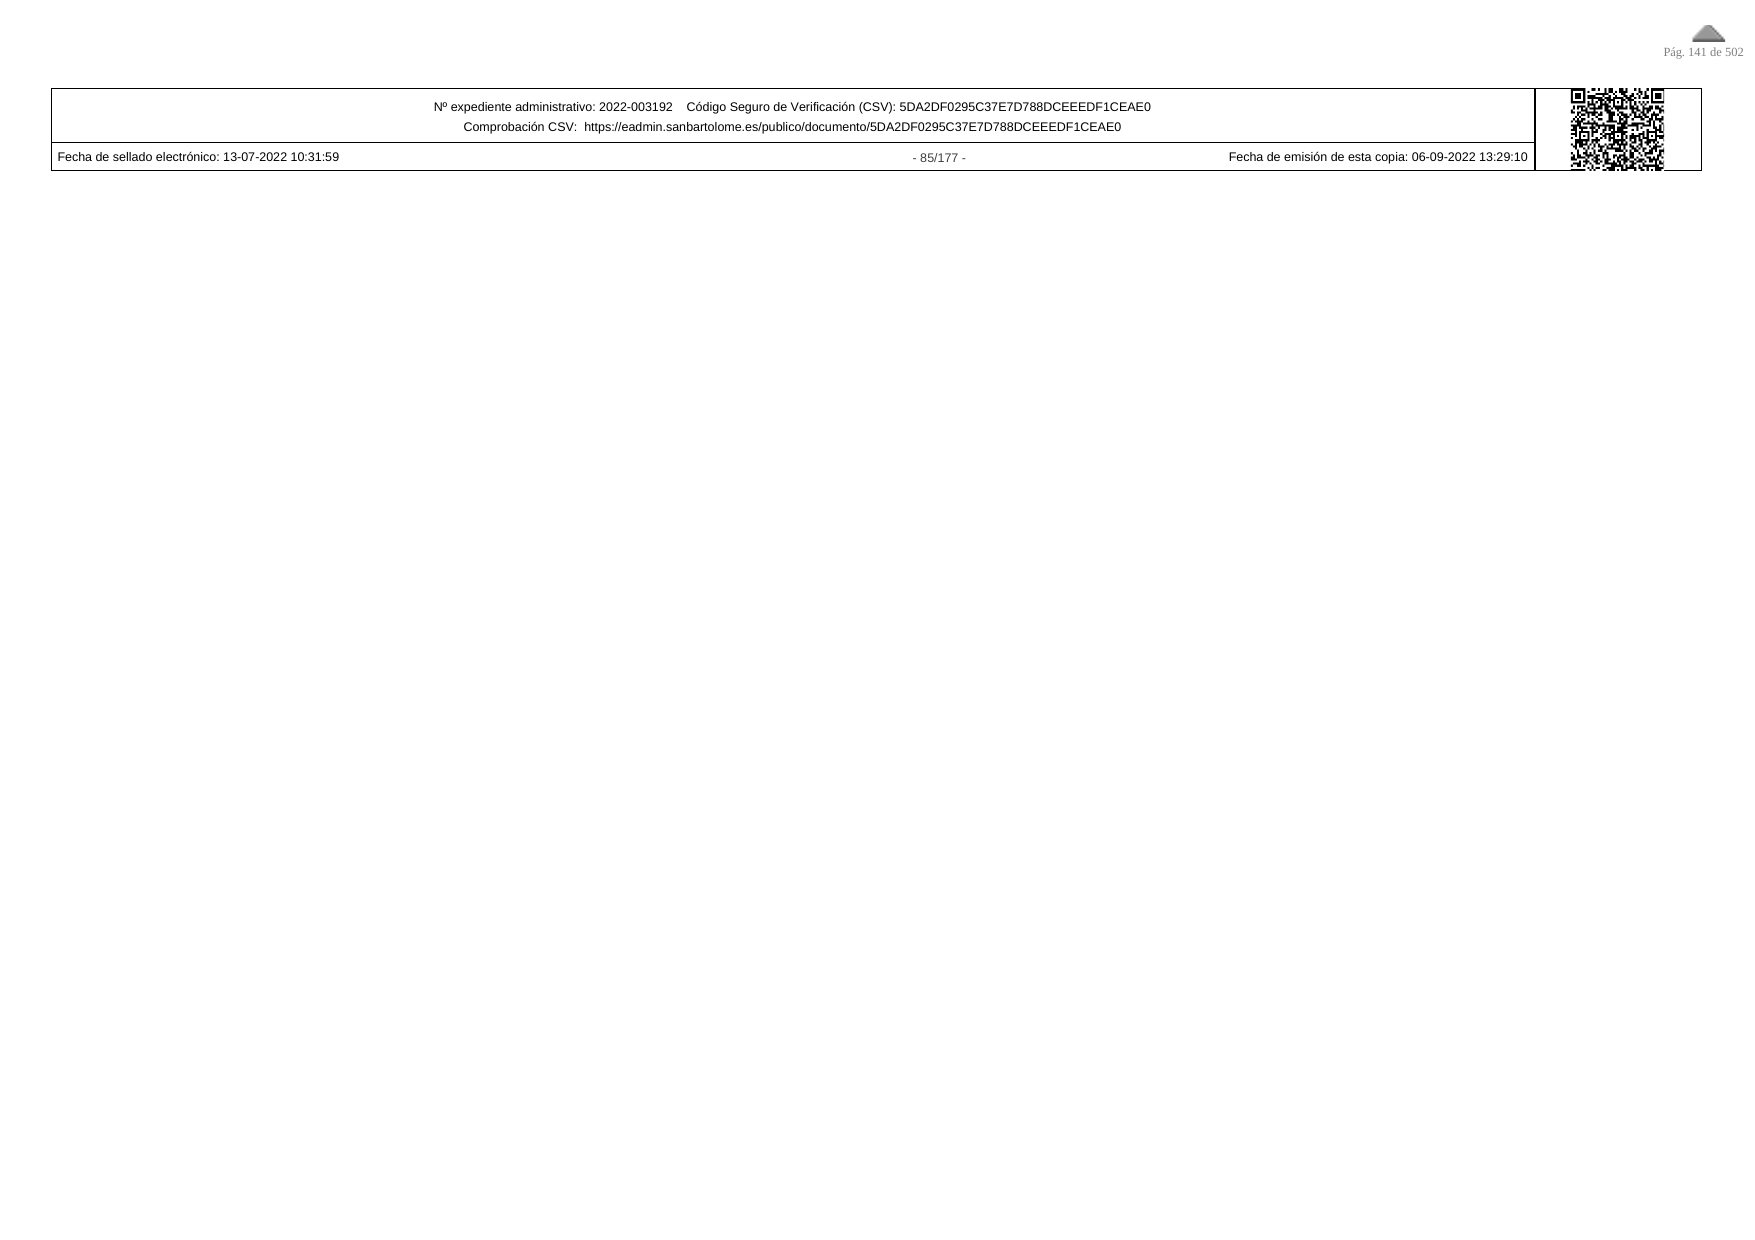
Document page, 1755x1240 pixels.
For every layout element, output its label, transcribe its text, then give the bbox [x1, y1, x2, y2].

picture [1570, 88, 1665, 171]
table_cell Fecha de sellado electrónico: 13-07-2022 10:31:59 - 85/177 - Fecha de emisión de esta copia: 06-09-2022 13:29:10 [52, 143, 1534, 170]
picture [1691, 25, 1726, 42]
table_cell Nº expediente administrativo: 2022-003192 Código Seguro de Verificación (CSV): 5DA2DF0295C37E7D788DCEEEDF1CEAE0 Comprobación CSV: https://eadmin.sanbartolome.es/publico/documento/5DA2DF0295C37E7D788DCEEEDF1CEAE0 [52, 89, 1534, 142]
table_header [1536, 89, 1570, 170]
table_header [1665, 89, 1701, 170]
